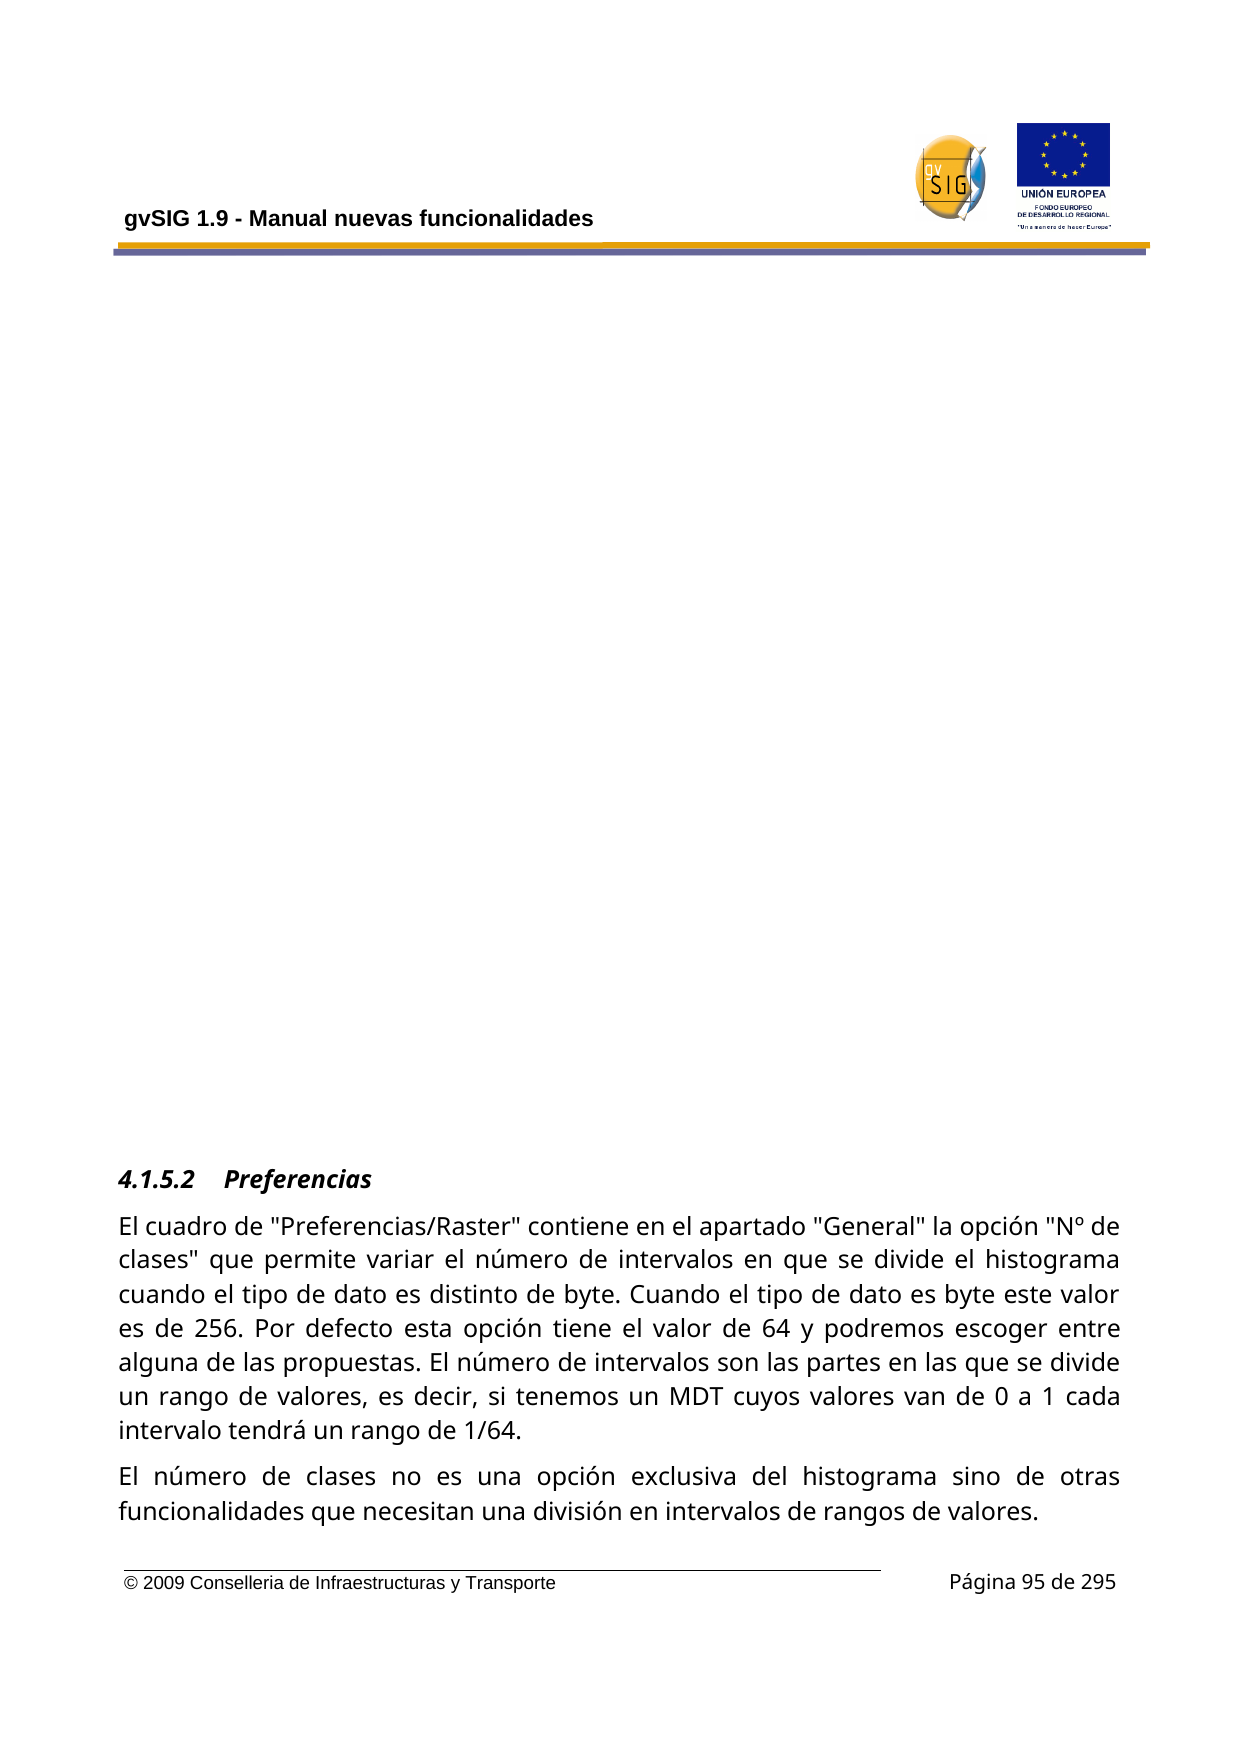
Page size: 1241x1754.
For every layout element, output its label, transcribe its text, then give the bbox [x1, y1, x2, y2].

picture [914, 134, 987, 222]
text El cuadro de "Preferencias/Raster" contiene en el apartado "General" la opción "Nº de clases" que permite variar el número de intervalos en que se divide el histograma cuando el tipo de dato es distinto de byte. Cuando el tipo de dato es byte este valor es de 256. Por defecto esta opción tiene el valor de 64 y podremos escoger entre alguna de las propuestas. El número de intervalos son las partes en las que se divide un rango de valores, es decir, si tenemos un MDT cuyos valores van de 0 a 1 cada intervalo tendrá un rango de 1/64. [118, 1208, 1122, 1447]
subtitle Preferencias [118, 1162, 1122, 1196]
picture [1015, 123, 1112, 232]
text El número de clases no es una opción exclusiva del histograma sino de otras funcionalidades que necesitan una división en intervalos de rangos de valores. [118, 1459, 1122, 1527]
